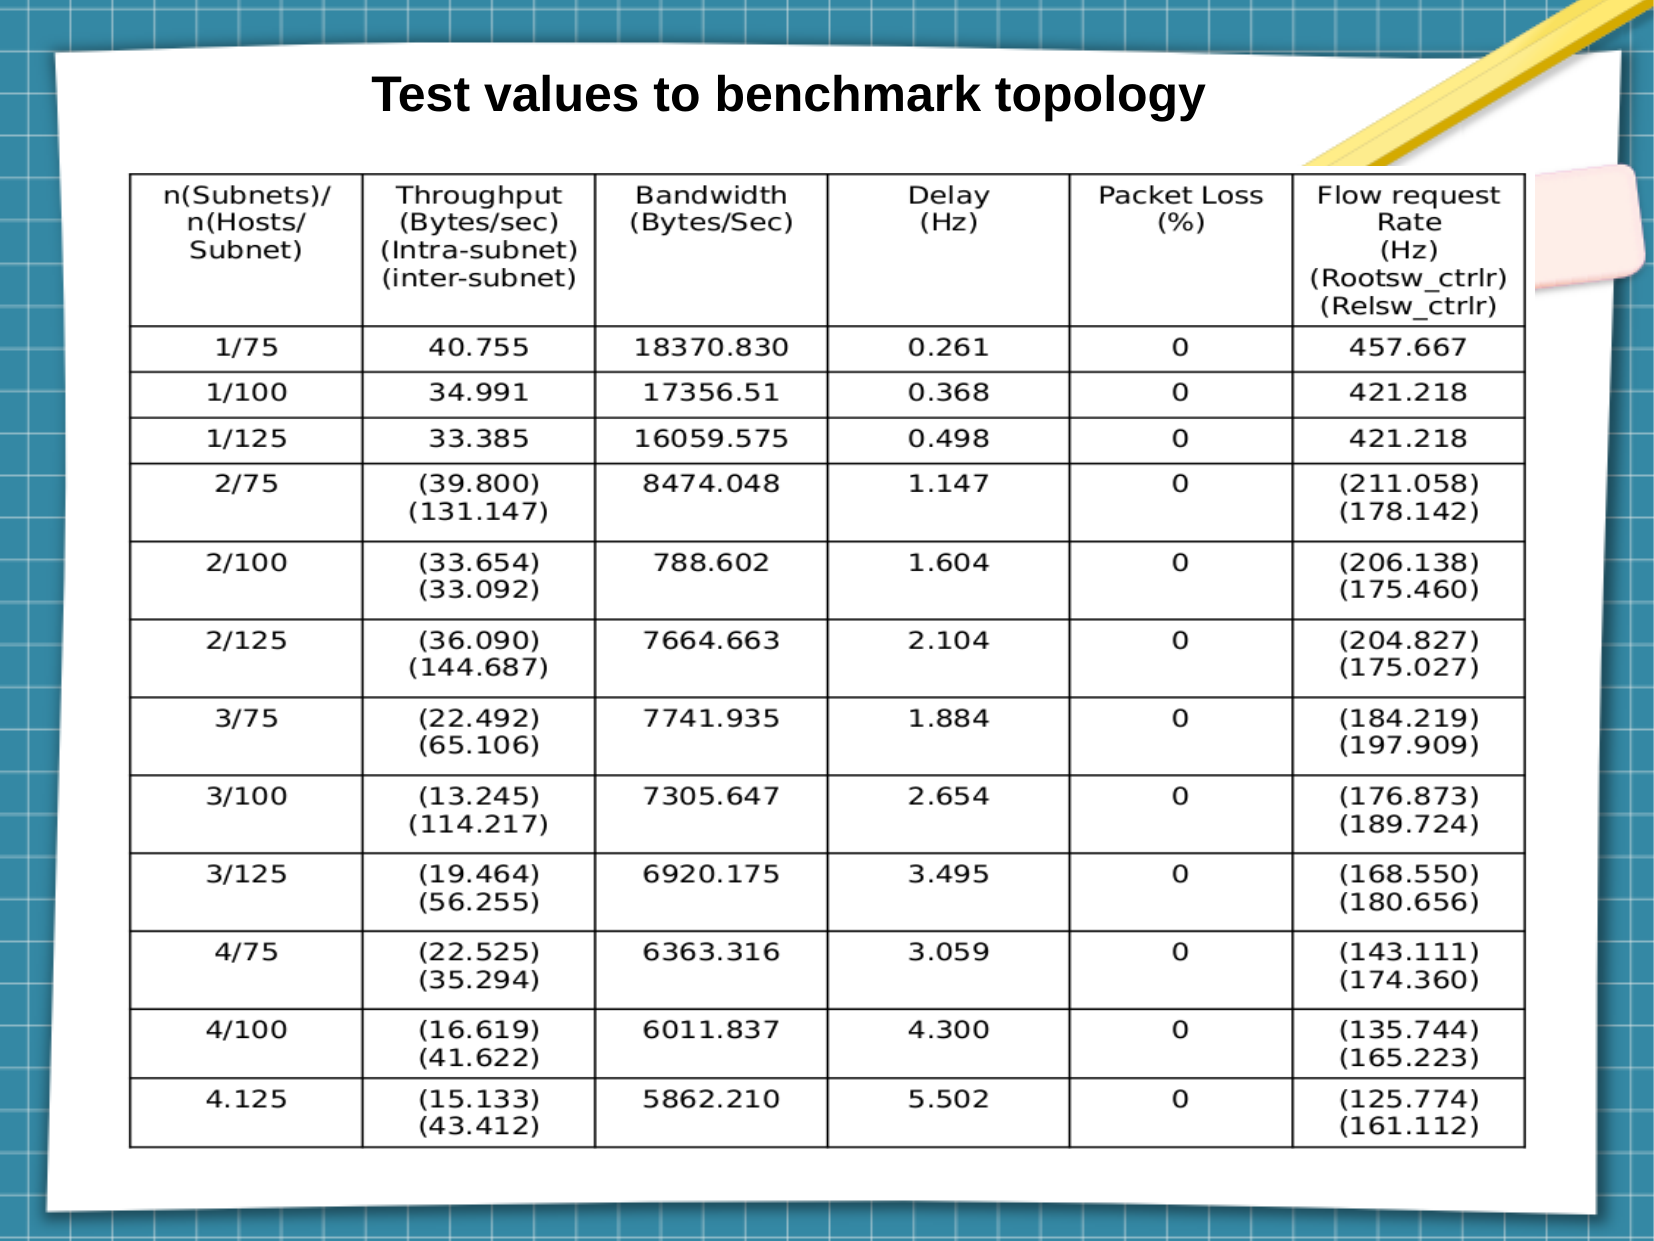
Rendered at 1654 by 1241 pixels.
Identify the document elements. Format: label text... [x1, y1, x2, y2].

text_box Test values to benchmark topology [356, 53, 1298, 130]
picture [0, 0, 1654, 1241]
